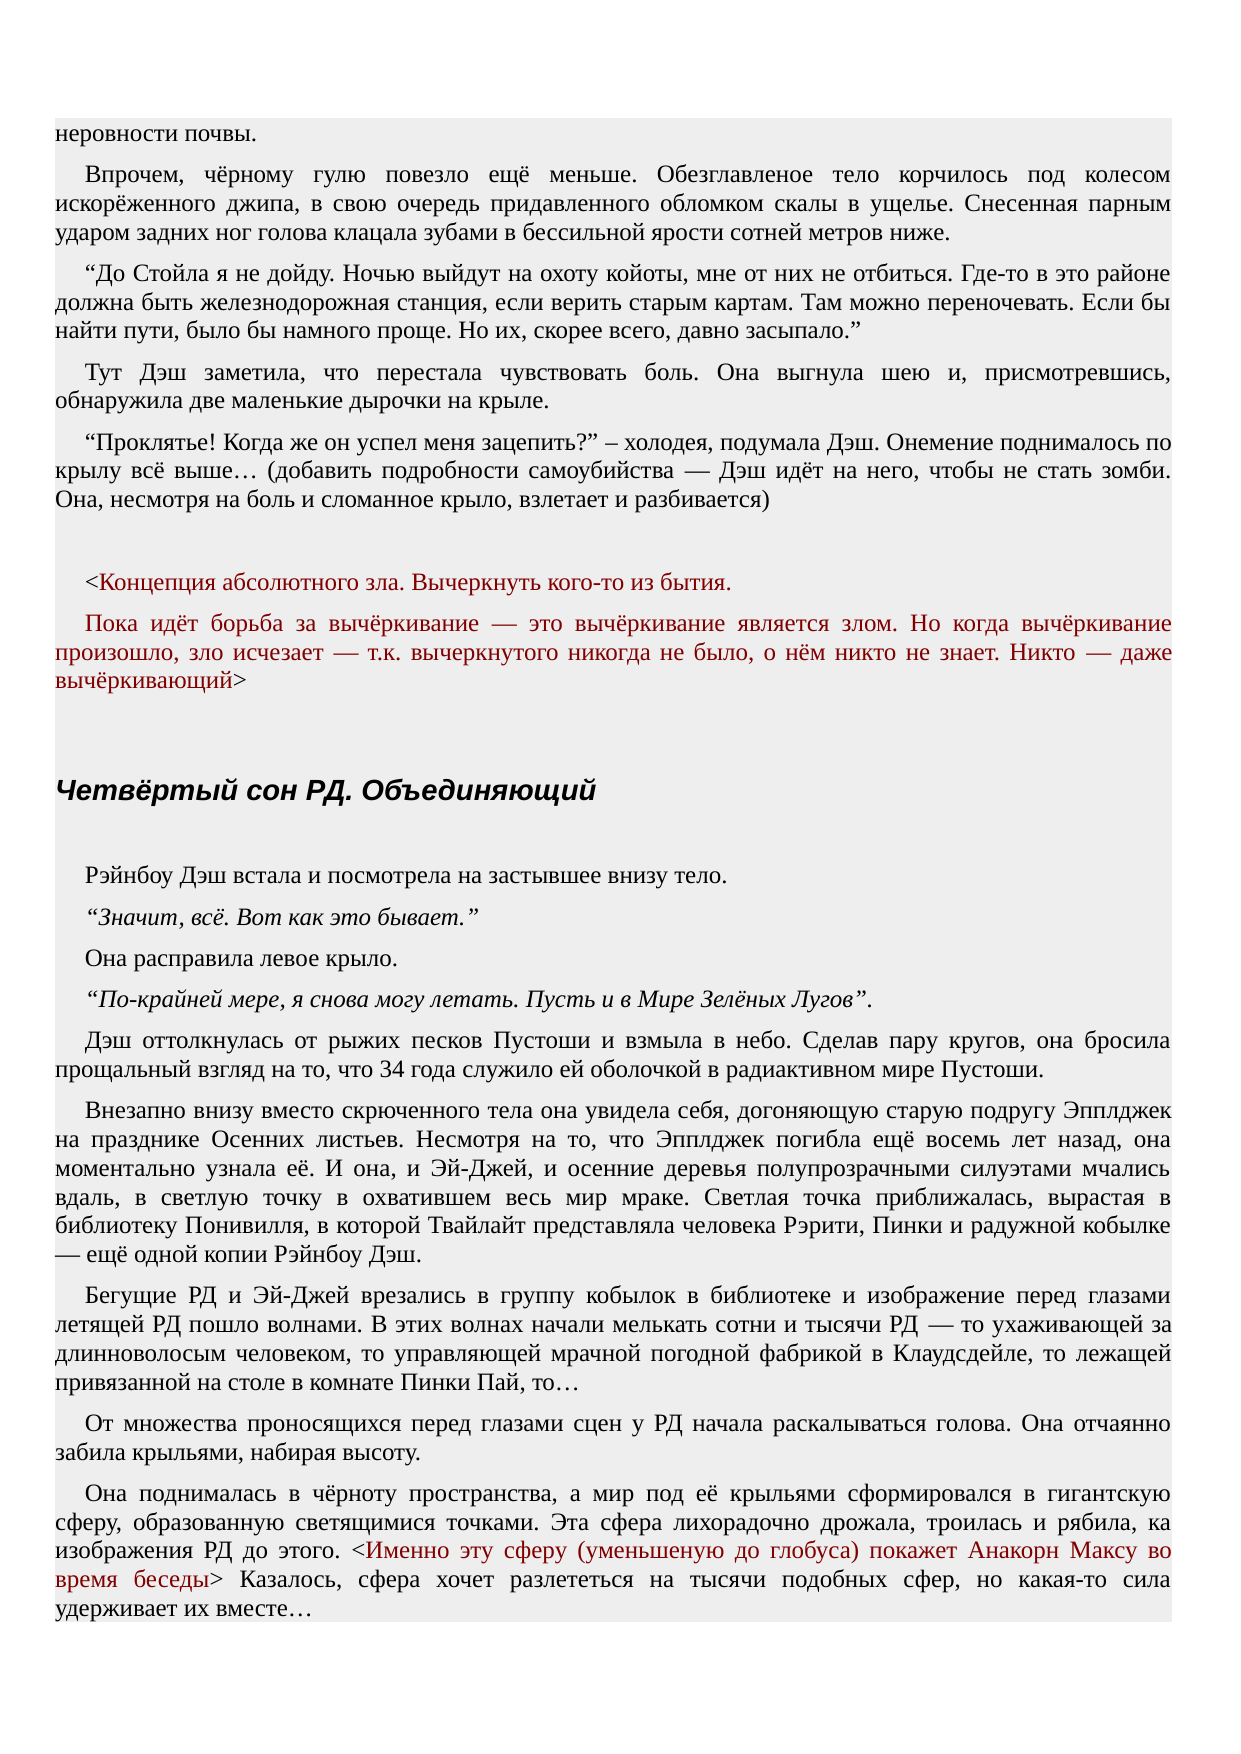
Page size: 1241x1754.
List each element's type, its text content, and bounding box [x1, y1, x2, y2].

text От множества проносящихся перед глазами сцен у РД начала раскалываться голова. Она отчаянно забила крыльями, набирая высоту. [55, 1408, 1172, 1465]
text Дэш оттолкнулась от рыжих песков Пустоши и взмыла в небо. Сделав пару кругов, она бросила прощальный взгляд на то, что 34 года служило ей оболочкой в радиактивном мире Пустоши. [55, 1025, 1172, 1083]
text Пока идёт борьба за вычёркивание — это вычёркивание является злом. Но когда вычёркивание произошло, зло исчезает — т.к. вычеркнутого никогда не было, о нём никто не знает. Никто — даже вычёркивающий> [55, 608, 1172, 694]
text Внезапно внизу вместо скрюченного тела она увидела себя, догоняющую старую подругу Эпплджек на празднике Осенних листьев. Несмотря на то, что Эпплджек погибла ещё восемь лет назад, она моментально узнала её. И она, и Эй-Джей, и осенние деревья полупрозрачными силуэтами мчались вдаль, в светлую точку в охватившем весь мир мраке. Светлая точка приближалась, вырастая в библиотеку Понивилля, в которой Твайлайт представляла человека Рэрити, Пинки и радужной кобылке — ещё одной копии Рэйнбоу Дэш. [55, 1095, 1172, 1268]
text Впрочем, чёрному гулю повезло ещё меньше. Обезглавленое тело корчилось под колесом искорёженного джипа, в свою очередь придавленного обломком скалы в ущелье. Снесенная парным ударом задних ног голова клацала зубами в бессильной ярости сотней метров ниже. [55, 159, 1172, 246]
text Бегущие РД и Эй-Джей врезались в группу кобылок в библиотеке и изображение перед глазами летящей РД пошло волнами. В этих волнах начали мелькать сотни и тысячи РД — то ухаживающей за длинноволосым человеком, то управляющей мрачной погодной фабрикой в Клаудсдейле, то лежащей привязанной на столе в комнате Пинки Пай, то… [55, 1280, 1172, 1395]
text “Проклятье! Когда же он успел меня зацепить?” – холодея, подумала Дэш. Онемение поднималось по крылу всё выше… (добавить подробности самоубийства — Дэш идёт на него, чтобы не стать зомби. Она, несмотря на боль и сломанное крыло, взлетает и разбивается) [55, 427, 1172, 513]
text <Концепция абсолютного зла. Вычеркнуть кого-то из бытия. [55, 567, 1172, 596]
text “По-крайней мере, я снова могу летать. Пусть и в Мире Зелёных Лугов”. [55, 984, 1172, 1013]
text “До Стойла я не дойду. Ночью выйдут на охоту койоты, мне от них не отбиться. Где-то в это районе должна быть железнодорожная станция, если верить старым картам. Там можно переночевать. Если бы найти пути, было бы намного проще. Но их, скорее всего, давно засыпало.” [55, 258, 1172, 344]
text неровности почвы. [55, 118, 1172, 147]
text Тут Дэш заметила, что перестала чувствовать боль. Она выгнула шею и, присмотревшись, обнаружила две маленькие дырочки на крыле. [55, 357, 1172, 414]
text Она поднималась в чёрноту пространства, а мир под её крыльями сформировался в гигантскую сферу, образованную светящимися точками. Эта сфера лихорадочно дрожала, троилась и рябила, ка изображения РД до этого. <Именно эту сферу (уменьшеную до глобуса) покажет Анакорн Максу во время беседы> Казалось, сфера хочет разлететься на тысячи подобных сфер, но какая-то сила удерживает их вместе… [55, 1478, 1172, 1622]
text Она расправила левое крыло. [55, 943, 1172, 972]
subtitle Четвёртый сон РД. Объединяющий [55, 773, 1172, 807]
text Рэйнбоу Дэш встала и посмотрела на застывшее внизу тело. [55, 860, 1172, 889]
text “Значит, всё. Вот как это бывает.” [55, 902, 1172, 930]
